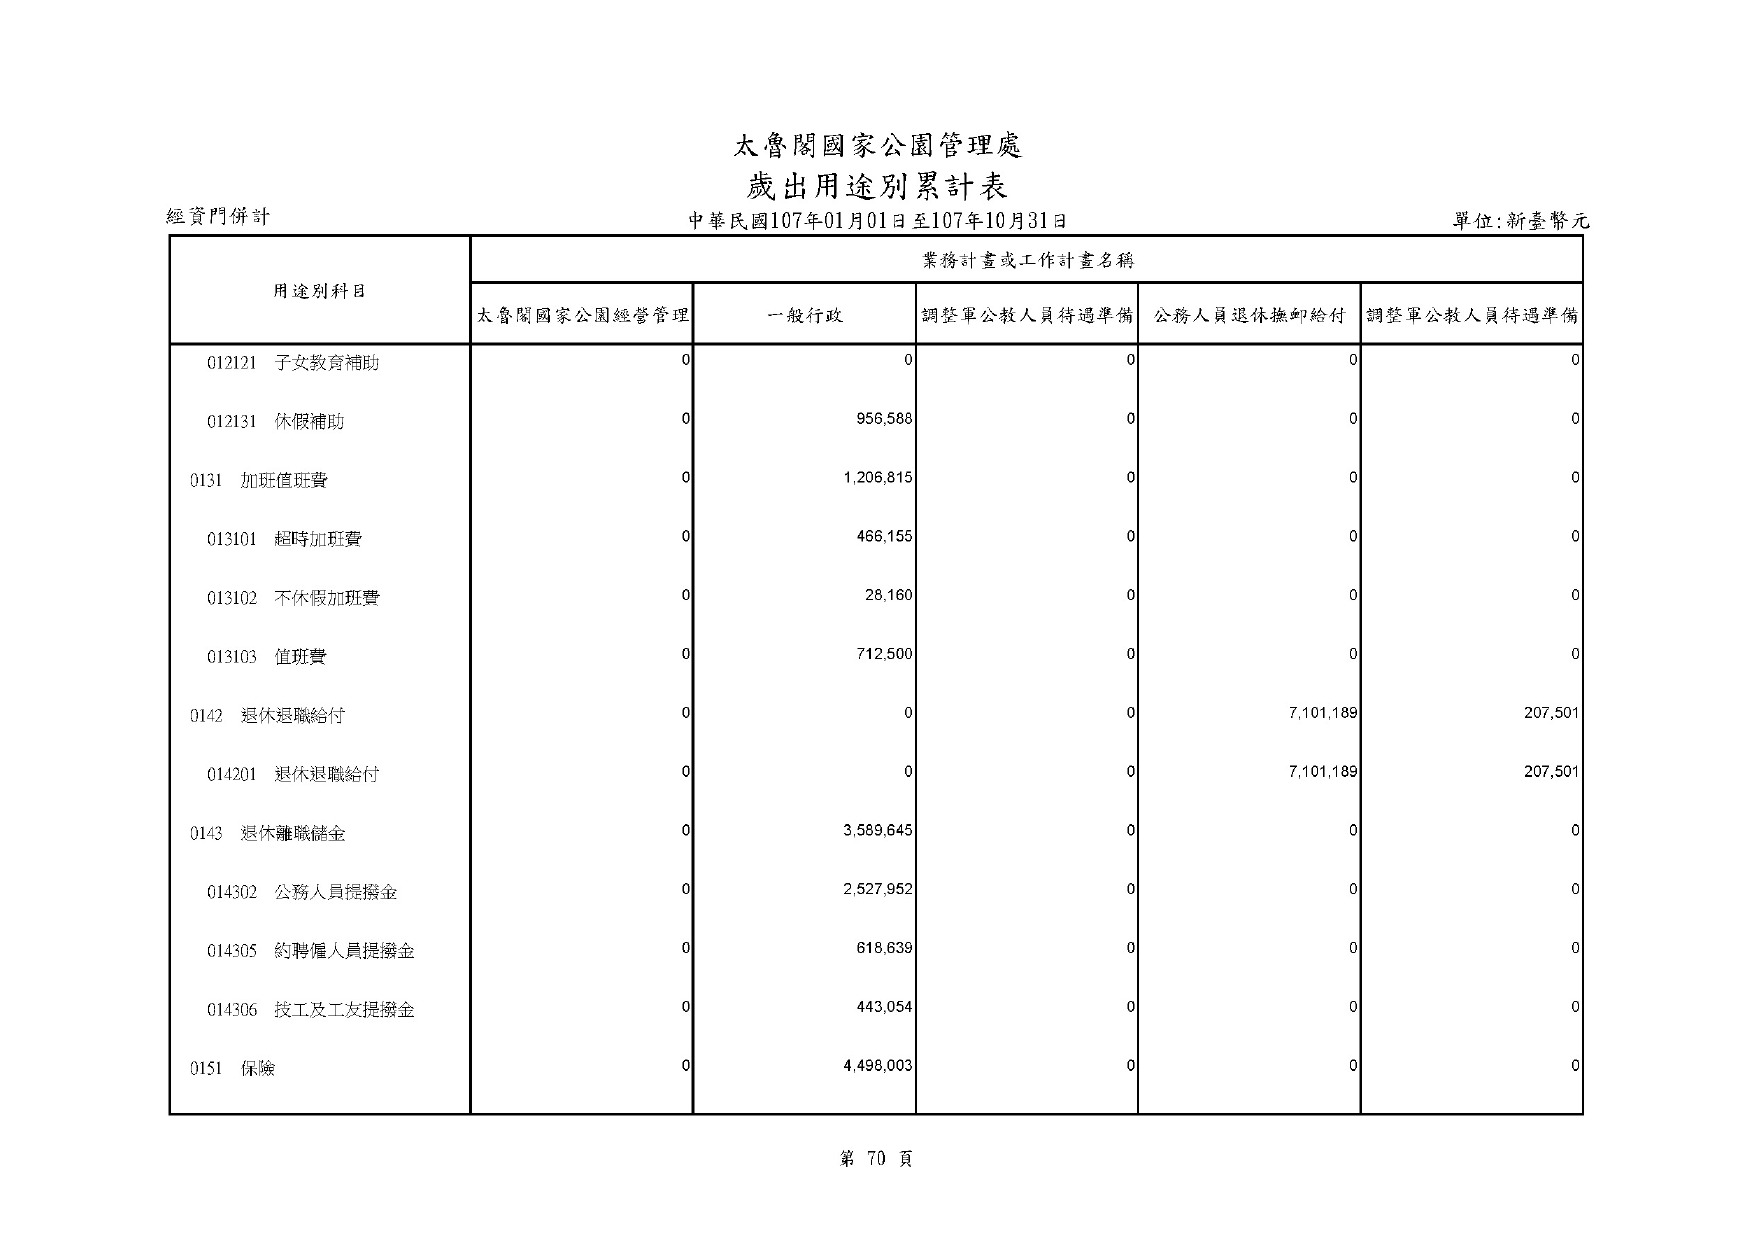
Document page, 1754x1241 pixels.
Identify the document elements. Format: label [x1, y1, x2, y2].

picture [59, 59, 1695, 1216]
